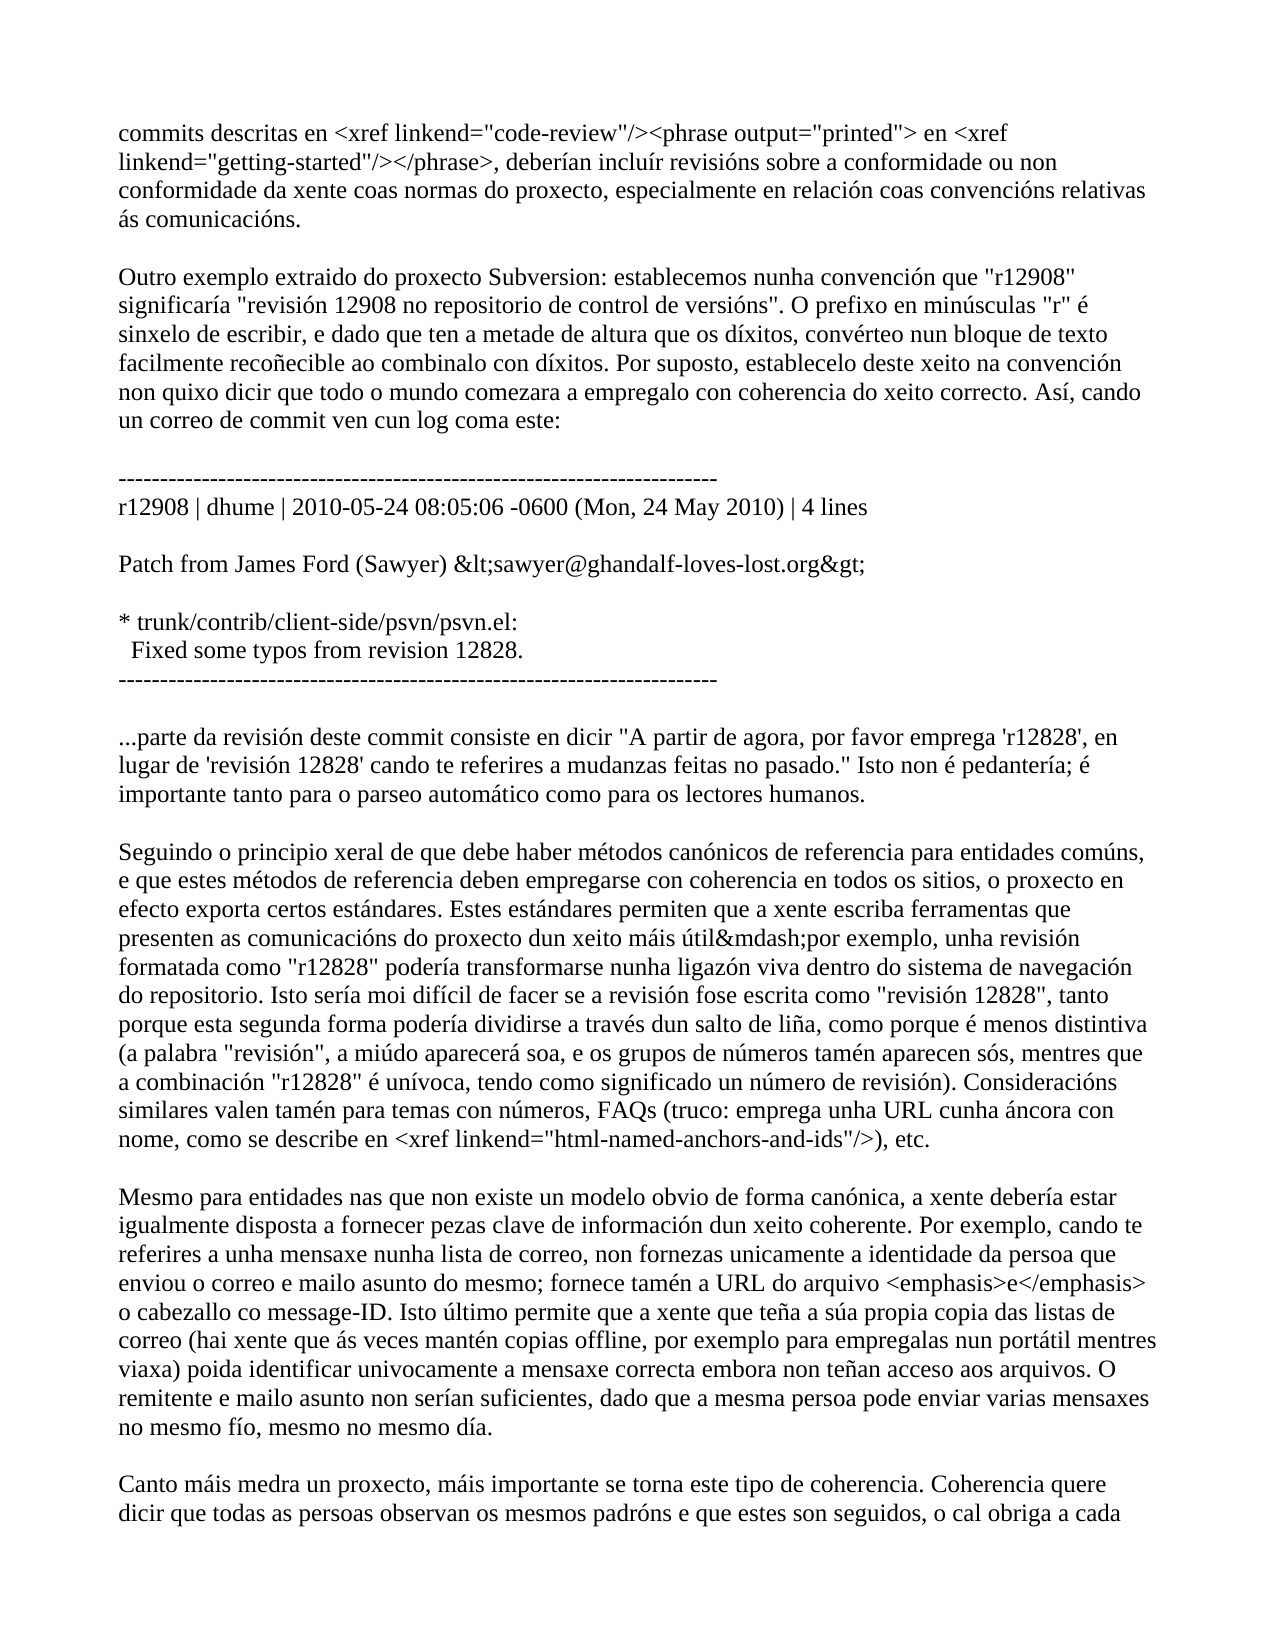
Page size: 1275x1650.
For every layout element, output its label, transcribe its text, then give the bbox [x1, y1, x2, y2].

text ...parte da revisión deste commit consiste en dicir "A partir de agora, por favor emprega 'r12828', en lugar de 'revisión 12828' cando te referires a mudanzas feitas no pasado." Isto non é pedantería; é importante tanto para o parseo automático como para os lectores humanos. [118, 722, 1157, 808]
text Outro exemplo extraido do proxecto Subversion: establecemos nunha convención que "r12908" significaría "revisión 12908 no repositorio de control de versións". O prefixo en minúsculas "r" é sinxelo de escribir, e dado que ten a metade de altura que os díxitos, convérteo nun bloque de texto facilmente recoñecible ao combinalo con díxitos. Por suposto, establecelo deste xeito na convención non quixo dicir que todo o mundo comezara a empregalo con coherencia do xeito correcto. Así, cando un correo de commit ven cun log coma este: [118, 262, 1157, 434]
text ------------------------------------------------------------------------ [118, 664, 1157, 693]
text commits descritas en <xref linkend="code-review"/><phrase output="printed"> en <xref linkend="getting-started"/></phrase>, deberían incluír revisións sobre a conformidade ou non conformidade da xente coas normas do proxecto, especialmente en relación coas convencións relativas ás comunicacións. [118, 118, 1157, 233]
text r12908 | dhume | 2010-05-24 08:05:06 -0600 (Mon, 24 May 2010) | 4 lines [118, 492, 1157, 521]
text ------------------------------------------------------------------------ [118, 463, 1157, 492]
text Patch from James Ford (Sawyer) &lt;sawyer@ghandalf-loves-lost.org&gt; [118, 549, 1157, 578]
text Mesmo para entidades nas que non existe un modelo obvio de forma canónica, a xente debería estar igualmente disposta a fornecer pezas clave de información dun xeito coherente. Por exemplo, cando te referires a unha mensaxe nunha lista de correo, non fornezas unicamente a identidade da persoa que enviou o correo e mailo asunto do mesmo; fornece tamén a URL do arquivo <emphasis>e</emphasis> o cabezallo co message-ID. Isto último permite que a xente que teña a súa propia copia das listas de correo (hai xente que ás veces mantén copias offline, por exemplo para empregalas nun portátil mentres viaxa) poida identificar univocamente a mensaxe correcta embora non teñan acceso aos arquivos. O remitente e mailo asunto non serían suficientes, dado que a mesma persoa pode enviar varias mensaxes no mesmo fío, mesmo no mesmo día. [118, 1182, 1157, 1441]
text Seguindo o principio xeral de que debe haber métodos canónicos de referencia para entidades comúns, e que estes métodos de referencia deben empregarse con coherencia en todos os sitios, o proxecto en efecto exporta certos estándares. Estes estándares permiten que a xente escriba ferramentas que presenten as comunicacións do proxecto dun xeito máis útil&mdash;por exemplo, unha revisión formatada como "r12828" podería transformarse nunha ligazón viva dentro do sistema de navegación do repositorio. Isto sería moi difícil de facer se a revisión fose escrita como "revisión 12828", tanto porque esta segunda forma podería dividirse a través dun salto de liña, como porque é menos distintiva (a palabra "revisión", a miúdo aparecerá soa, e os grupos de números tamén aparecen sós, mentres que a combinación "r12828" é unívoca, tendo como significado un número de revisión). Consideracións similares valen tamén para temas con números, FAQs (truco: emprega unha URL cunha áncora con nome, como se describe en <xref linkend="html-named-anchors-and-ids"/>), etc. [118, 837, 1157, 1153]
text Fixed some typos from revision 12828. [118, 636, 1157, 664]
text Canto máis medra un proxecto, máis importante se torna este tipo de coherencia. Coherencia quere dicir que todas as persoas observan os mesmos padróns e que estes son seguidos, o cal obriga a cada [118, 1469, 1157, 1527]
text * trunk/contrib/client-side/psvn/psvn.el: [118, 607, 1157, 636]
